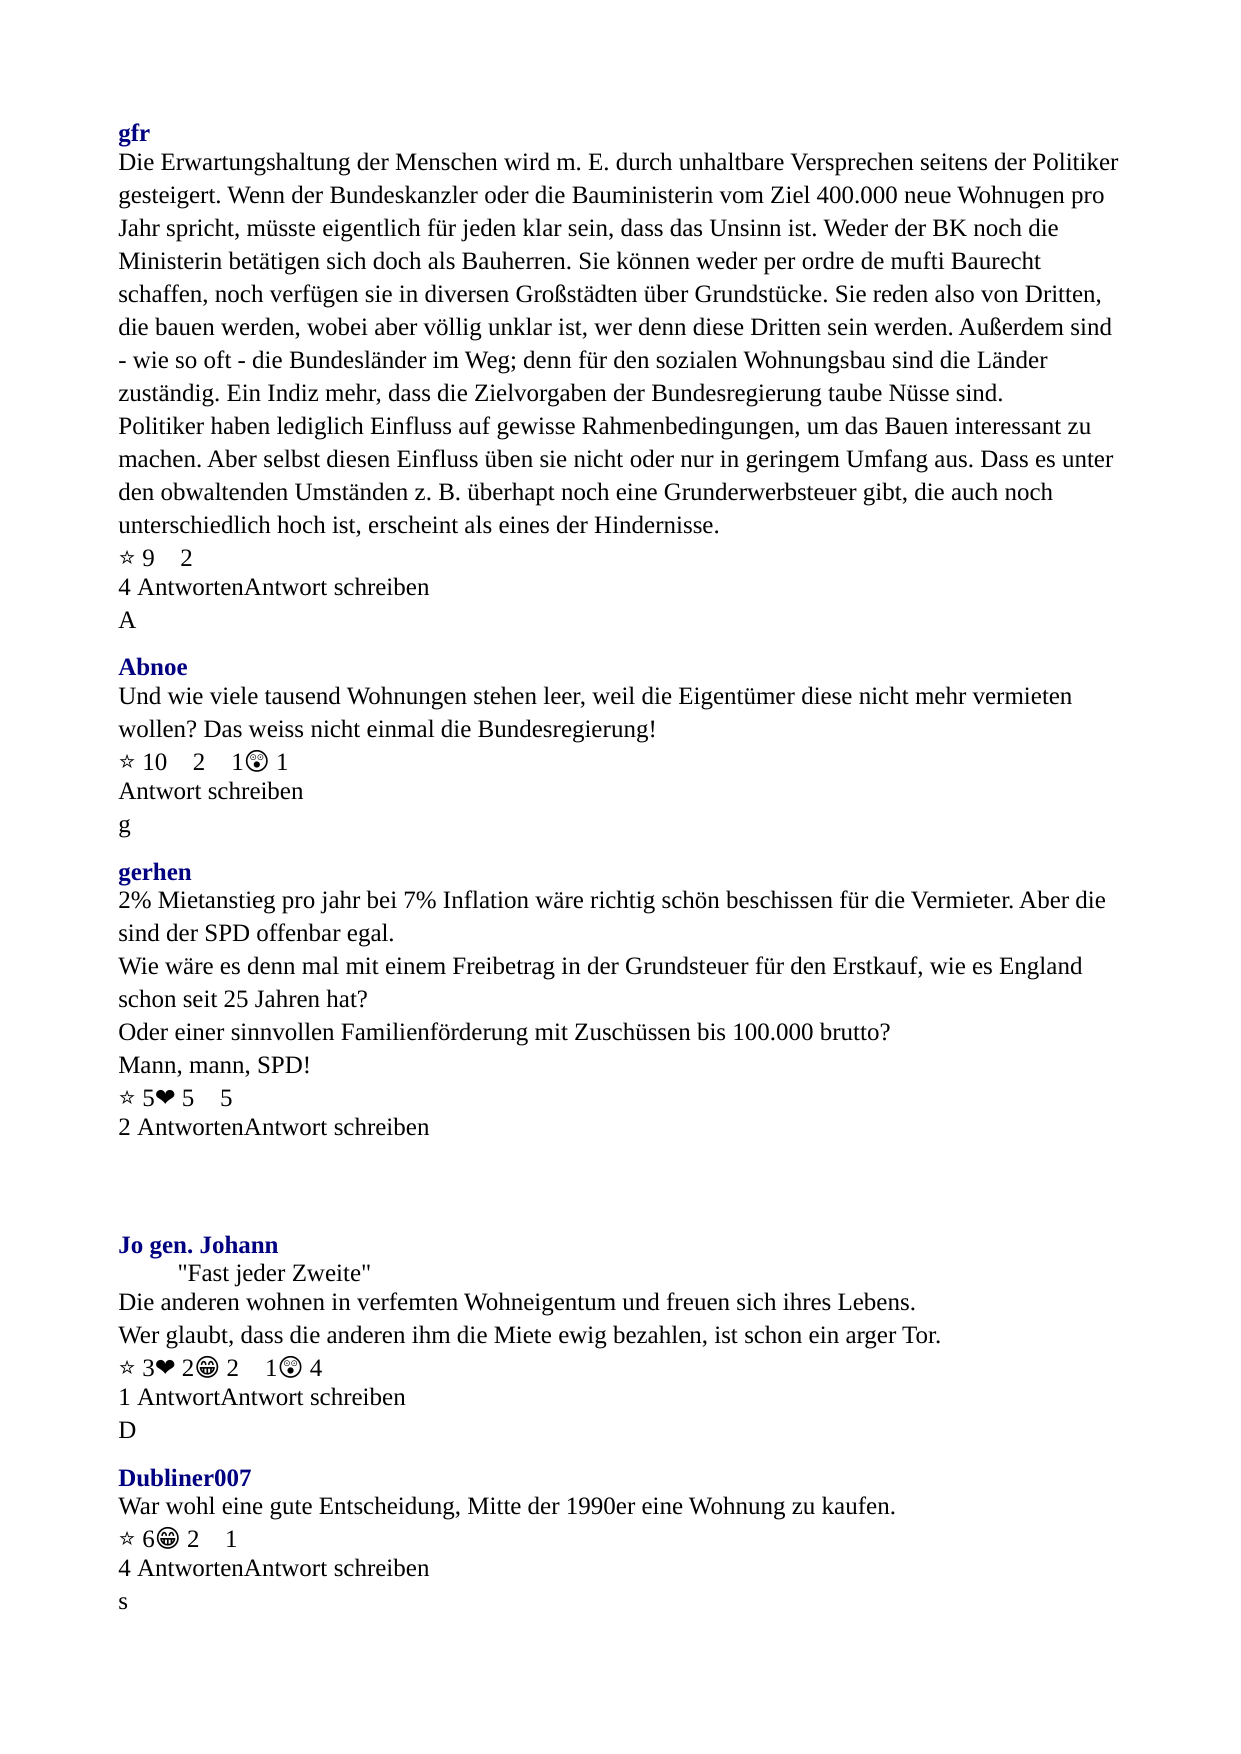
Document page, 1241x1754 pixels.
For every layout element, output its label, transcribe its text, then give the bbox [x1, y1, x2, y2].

text Mann, mann, SPD! [118, 1051, 1122, 1079]
text ⭐️ 10🙁 2🤨 1😲 1 [118, 747, 1122, 776]
text Oder einer sinnvollen Familienförderung mit Zuschüssen bis 100.000 brutto? [118, 1017, 1122, 1046]
text Und wie viele tausend Wohnungen stehen leer, weil die Eigentümer diese nicht mehr vermieten wollen? Das weiss nicht einmal die Bundesregierung! [118, 681, 1122, 743]
text Politiker haben lediglich Einfluss auf gewisse Rahmenbedingungen, um das Bauen interessant zu machen. Aber selbst diesen Einfluss üben sie nicht oder nur in geringem Umfang aus. Dass es unter den obwaltenden Umständen z. B. überhapt noch eine Grunderwerbsteuer gibt, die auch noch unterschiedlich hoch ist, erscheint als eines der Hindernisse. [118, 411, 1122, 539]
text ⭐️ 5❤️ 5🤨 5 [118, 1083, 1122, 1112]
subtitle Dubliner007 [118, 1463, 1122, 1491]
text ⭐️ 6😁 2🤨 1 [118, 1524, 1122, 1553]
subtitle gerhen [118, 857, 1122, 885]
text 4 AntwortenAntwort schreiben [118, 1553, 1122, 1582]
text Die anderen wohnen in verfemten Wohneigentum und freuen sich ihres Lebens. [118, 1287, 1122, 1316]
subtitle Abnoe [118, 652, 1122, 681]
text 4 AntwortenAntwort schreiben [118, 572, 1122, 601]
text Die Erwartungshaltung der Menschen wird m. E. durch unhaltbare Versprechen seitens der Politiker gesteigert. Wenn der Bundeskanzler oder die Bauministerin vom Ziel 400.000 neue Wohnugen pro Jahr spricht, müsste eigentlich für jeden klar sein, dass das Unsinn ist. Weder der BK noch die Ministerin betätigen sich doch als Bauherren. Sie können weder per ordre de mufti Baurecht schaffen, noch verfügen sie in diversen Großstädten über Grundstücke. Sie reden also von Dritten, die bauen werden, wobei aber völlig unklar ist, wer denn diese Dritten sein werden. Außerdem sind - wie so oft - die Bundesländer im Weg; denn für den sozialen Wohnungsbau sind die Länder zuständig. Ein Indiz mehr, dass die Zielvorgaben der Bundesregierung taube Nüsse sind. [118, 147, 1122, 407]
text A [118, 605, 1122, 634]
text 2% Mietanstieg pro jahr bei 7% Inflation wäre richtig schön beschissen für die Vermieter. Aber die sind der SPD offenbar egal. [118, 885, 1122, 947]
text s [118, 1586, 1122, 1615]
text Wie wäre es denn mal mit einem Freibetrag in der Grundsteuer für den Erstkauf, wie es England schon seit 25 Jahren hat? [118, 951, 1122, 1013]
text g [118, 809, 1122, 838]
text ⭐️ 9🤨 2 [118, 543, 1122, 572]
text ⭐️ 3❤️ 2😁 2🤨 1😲 4 [118, 1353, 1122, 1382]
text 2 AntwortenAntwort schreiben [118, 1112, 1122, 1141]
subtitle gfr [118, 118, 1122, 147]
text D [118, 1415, 1122, 1444]
text 1 AntwortAntwort schreiben [118, 1382, 1122, 1411]
text Antwort schreiben [118, 776, 1122, 805]
text Wer glaubt, dass die anderen ihm die Miete ewig bezahlen, ist schon ein arger Tor. [118, 1320, 1122, 1349]
subtitle Jo gen. Johann [118, 1230, 1122, 1258]
text War wohl eine gute Entscheidung, Mitte der 1990er eine Wohnung zu kaufen. [118, 1491, 1122, 1520]
text "Fast jeder Zweite" [177, 1258, 1063, 1287]
